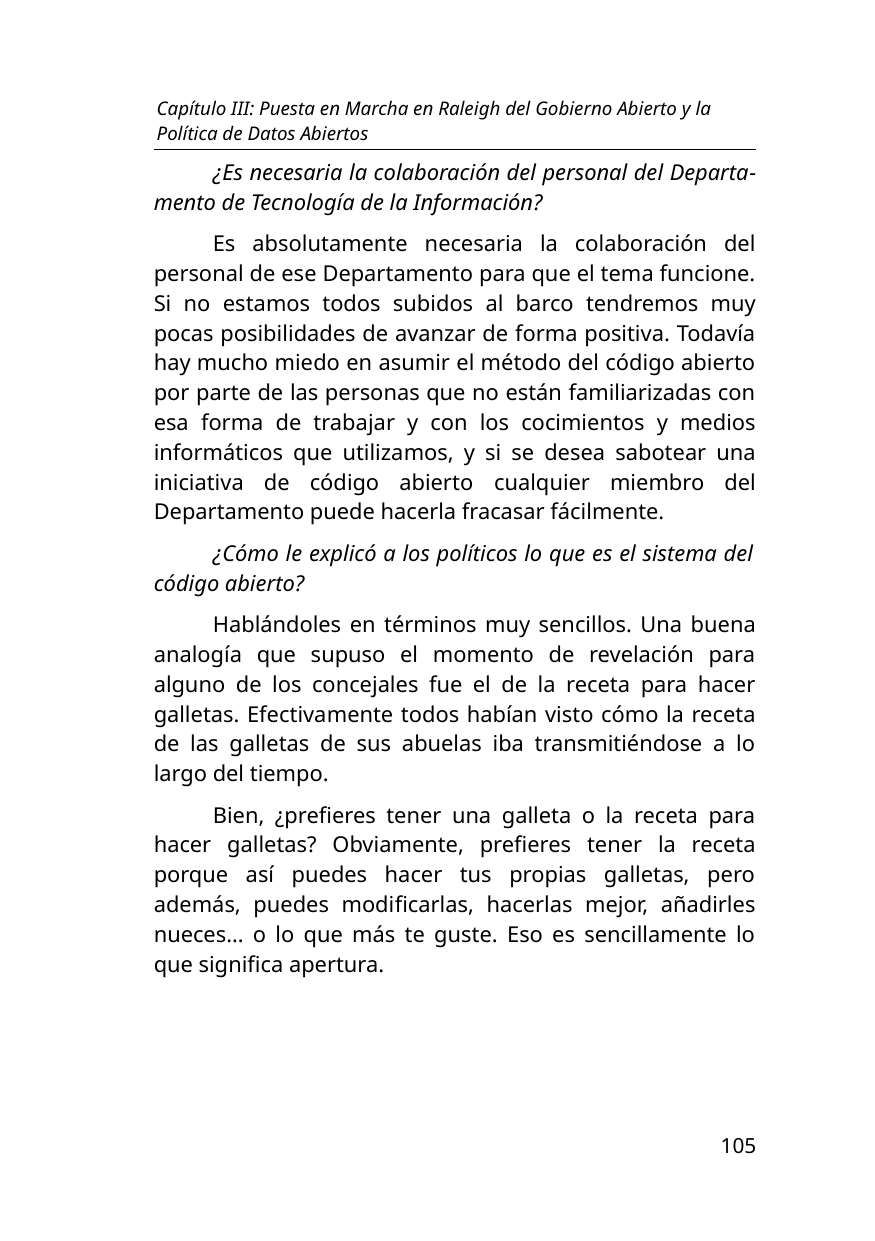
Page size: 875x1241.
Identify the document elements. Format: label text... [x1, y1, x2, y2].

text Bien, ¿prefieres tener una galleta o la receta para hacer galletas? Obviamente, prefieres tener la receta porque así puedes hacer tus propias galletas, pero además, puedes modi­ficarlas, hacerlas mejor, añadirles nueces… o lo que más te guste. Eso es sencillamente lo que significa apertura. [153, 800, 756, 978]
text ¿Cómo le explicó a los políticos lo que es el sistema del có­digo abierto? [153, 538, 756, 597]
text Hablándoles en términos muy sencillos. Una buena ana­logía que supuso el momento de revelación para alguno de los concejales fue el de la receta para hacer galletas. Efectiva­mente todos habían visto cómo la receta de las galletas de sus abuelas iba transmitiéndose a lo largo del tiempo. [153, 609, 756, 788]
text Es absolutamente necesaria la colaboración del perso­nal de ese Departamento para que el tema funcione. Si no es­tamos todos subidos al barco tendremos muy pocas posibili­dades de avanzar de forma positiva. Todavía hay mucho mie­do en asumir el método del código abierto por parte de las personas que no están familiarizadas con esa forma de traba­jar y con los cocimientos y medios informáticos que utiliza­mos, y si se desea sabotear una iniciativa de código abierto cualquier miembro del Departamento puede hacerla fracasar fácilmente. [153, 228, 756, 526]
text ¿Es necesaria la colaboración del personal del Departa­mento de Tecnología de la Información? [153, 157, 756, 216]
